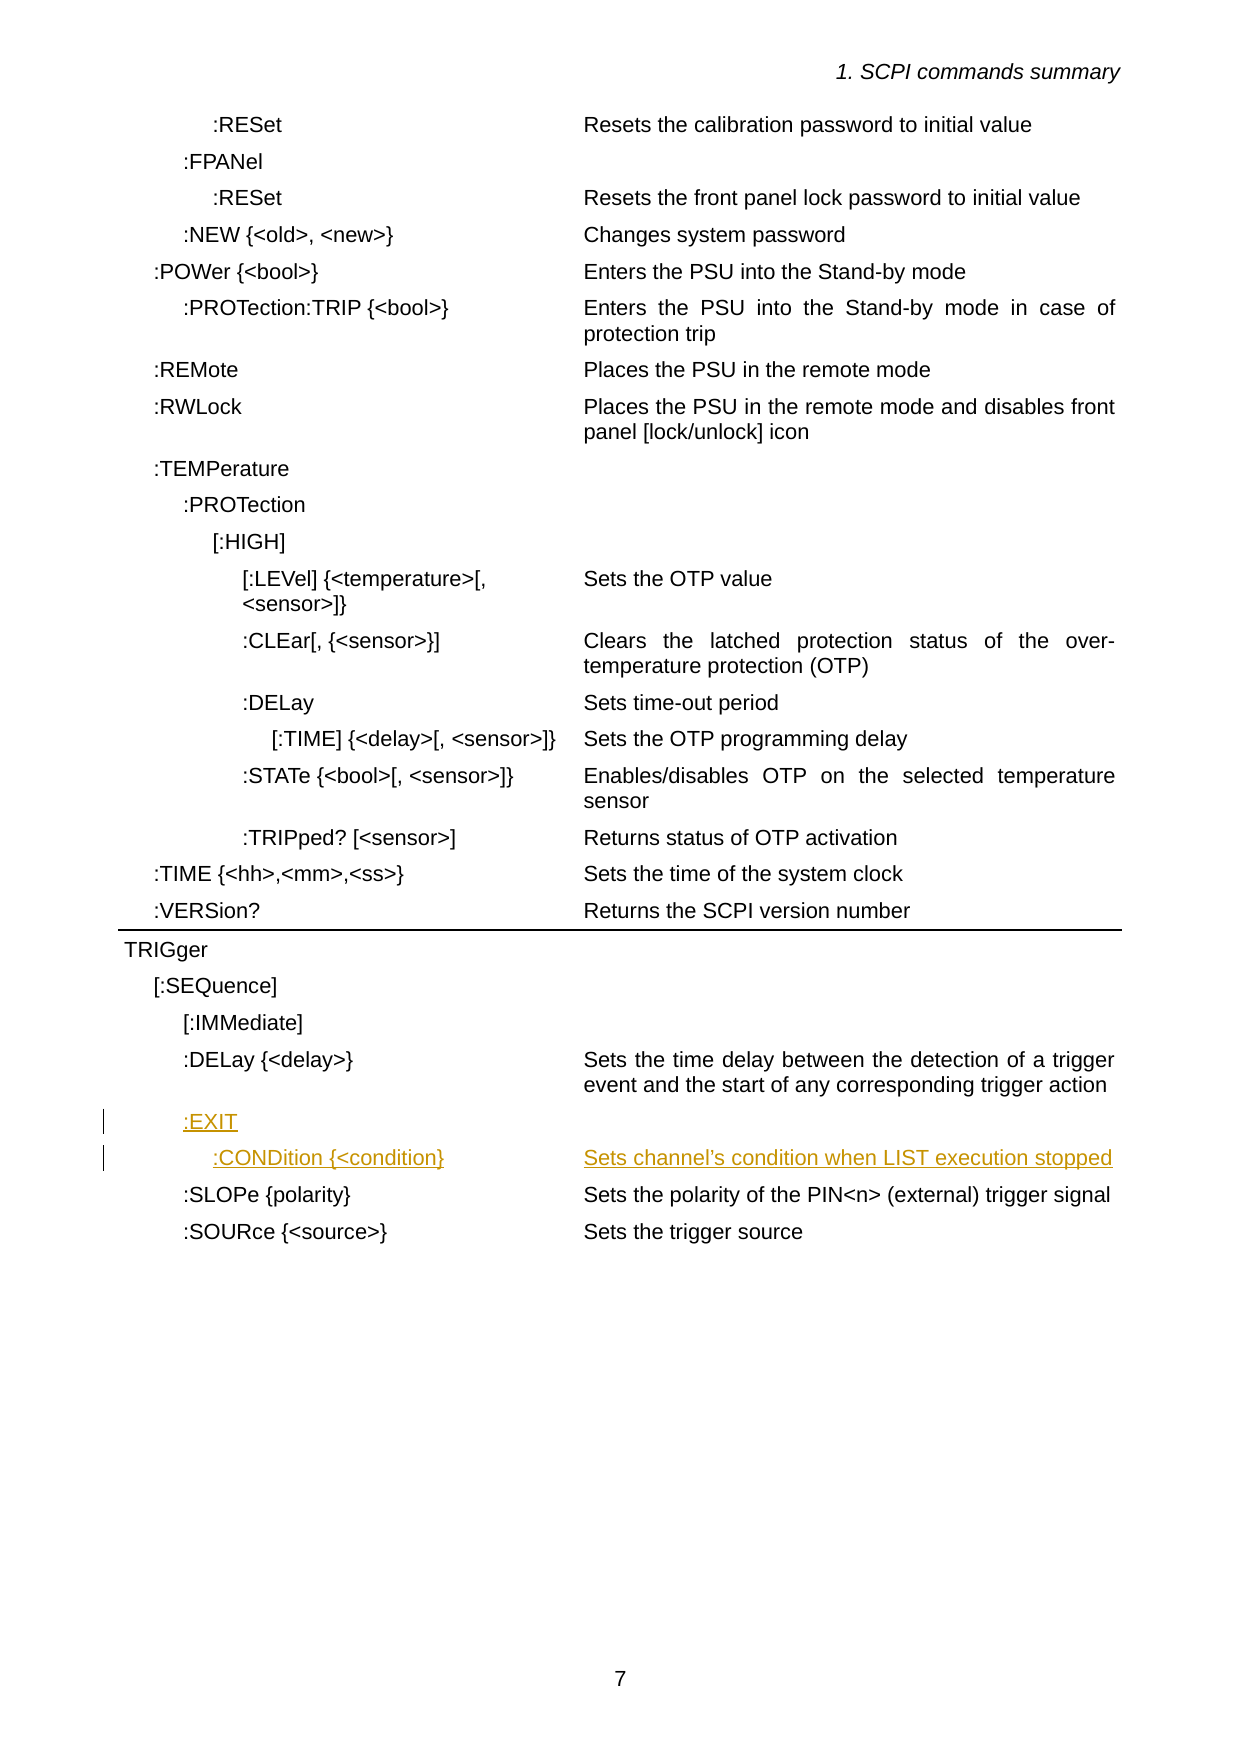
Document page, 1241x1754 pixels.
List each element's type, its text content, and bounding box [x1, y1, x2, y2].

table_cell [578, 968, 1122, 1004]
table_cell [:SEQuence] [118, 968, 577, 1004]
table_cell Sets the time of the system clock [578, 856, 1122, 892]
table_cell :RWLock [118, 388, 577, 450]
table_cell [578, 1103, 1122, 1139]
table_cell Enables/disables OTP on the selected temperature sensor [578, 757, 1122, 819]
table_cell Places the PSU in the remote mode [578, 351, 1122, 388]
table_cell :DELay [118, 684, 577, 720]
table_cell Sets the OTP programming delay [578, 720, 1122, 757]
table_cell :TIME {<hh>,<mm>,<ss>} [118, 856, 577, 892]
table_cell Returns the SCPI version number [578, 892, 1122, 929]
table_cell [:HIGH] [118, 523, 577, 560]
table_cell :PROTection:TRIP {<bool>} [118, 290, 577, 351]
table_cell [:LEVel] {<temperature>[, <sensor>]} [118, 560, 577, 622]
table_cell TRIGger [118, 931, 577, 968]
table_cell :SOURce {<source>} [118, 1213, 577, 1249]
table_cell Sets channel’s condition when LIST execution stopped [578, 1140, 1122, 1176]
table_cell Enters the PSU into the Stand-by mode in case of protection trip [578, 290, 1122, 351]
table_cell [578, 1004, 1122, 1041]
table_cell Changes system password [578, 216, 1122, 253]
table_cell :FPANel [118, 143, 577, 179]
table_cell :DELay {<delay>} [118, 1041, 577, 1103]
table_cell :EXIT [118, 1103, 577, 1139]
table_cell :STATe {<bool>[, <sensor>]} [118, 757, 577, 819]
table_cell [578, 143, 1122, 179]
table_cell :CONDition {<condition} [118, 1140, 577, 1176]
table_cell :NEW {<old>, <new>} [118, 216, 577, 253]
table_cell Sets the time delay between the detection of a trigger event and the start of any corresponding trigger action [578, 1041, 1122, 1103]
table_cell Sets time-out period [578, 684, 1122, 720]
table_cell Returns status of OTP activation [578, 819, 1122, 856]
table_cell [578, 450, 1122, 487]
table_cell [:TIME] {<delay>[, <sensor>]} [118, 720, 577, 757]
table_cell :VERSion? [118, 892, 577, 929]
table_cell Clears the latched protection status of the over-temperature protection (OTP) [578, 622, 1122, 684]
table_cell :TEMPerature [118, 450, 577, 487]
table_cell :SLOPe {polarity} [118, 1176, 577, 1213]
table_cell :PROTection [118, 487, 577, 523]
table_cell :POWer {<bool>} [118, 253, 577, 289]
table_cell :REMote [118, 351, 577, 388]
table_cell :CLEar[, {<sensor>}] [118, 622, 577, 684]
table_cell [:IMMediate] [118, 1004, 577, 1041]
table_cell Sets the polarity of the PIN<n> (external) trigger signal [578, 1176, 1122, 1213]
table_cell Sets the OTP value [578, 560, 1122, 622]
table_cell Resets the front panel lock password to initial value [578, 180, 1122, 216]
table_cell [578, 487, 1122, 523]
table_cell :RESet [118, 106, 577, 143]
table_cell Sets the trigger source [578, 1213, 1122, 1249]
table_cell [578, 931, 1122, 968]
table_cell Resets the calibration password to initial value [578, 106, 1122, 143]
table_cell Enters the PSU into the Stand-by mode [578, 253, 1122, 289]
table_cell :TRIPped? [<sensor>] [118, 819, 577, 856]
table_cell :RESet [118, 180, 577, 216]
table_cell Places the PSU in the remote mode and disables front panel [lock/unlock] icon [578, 388, 1122, 450]
table_cell [578, 523, 1122, 560]
